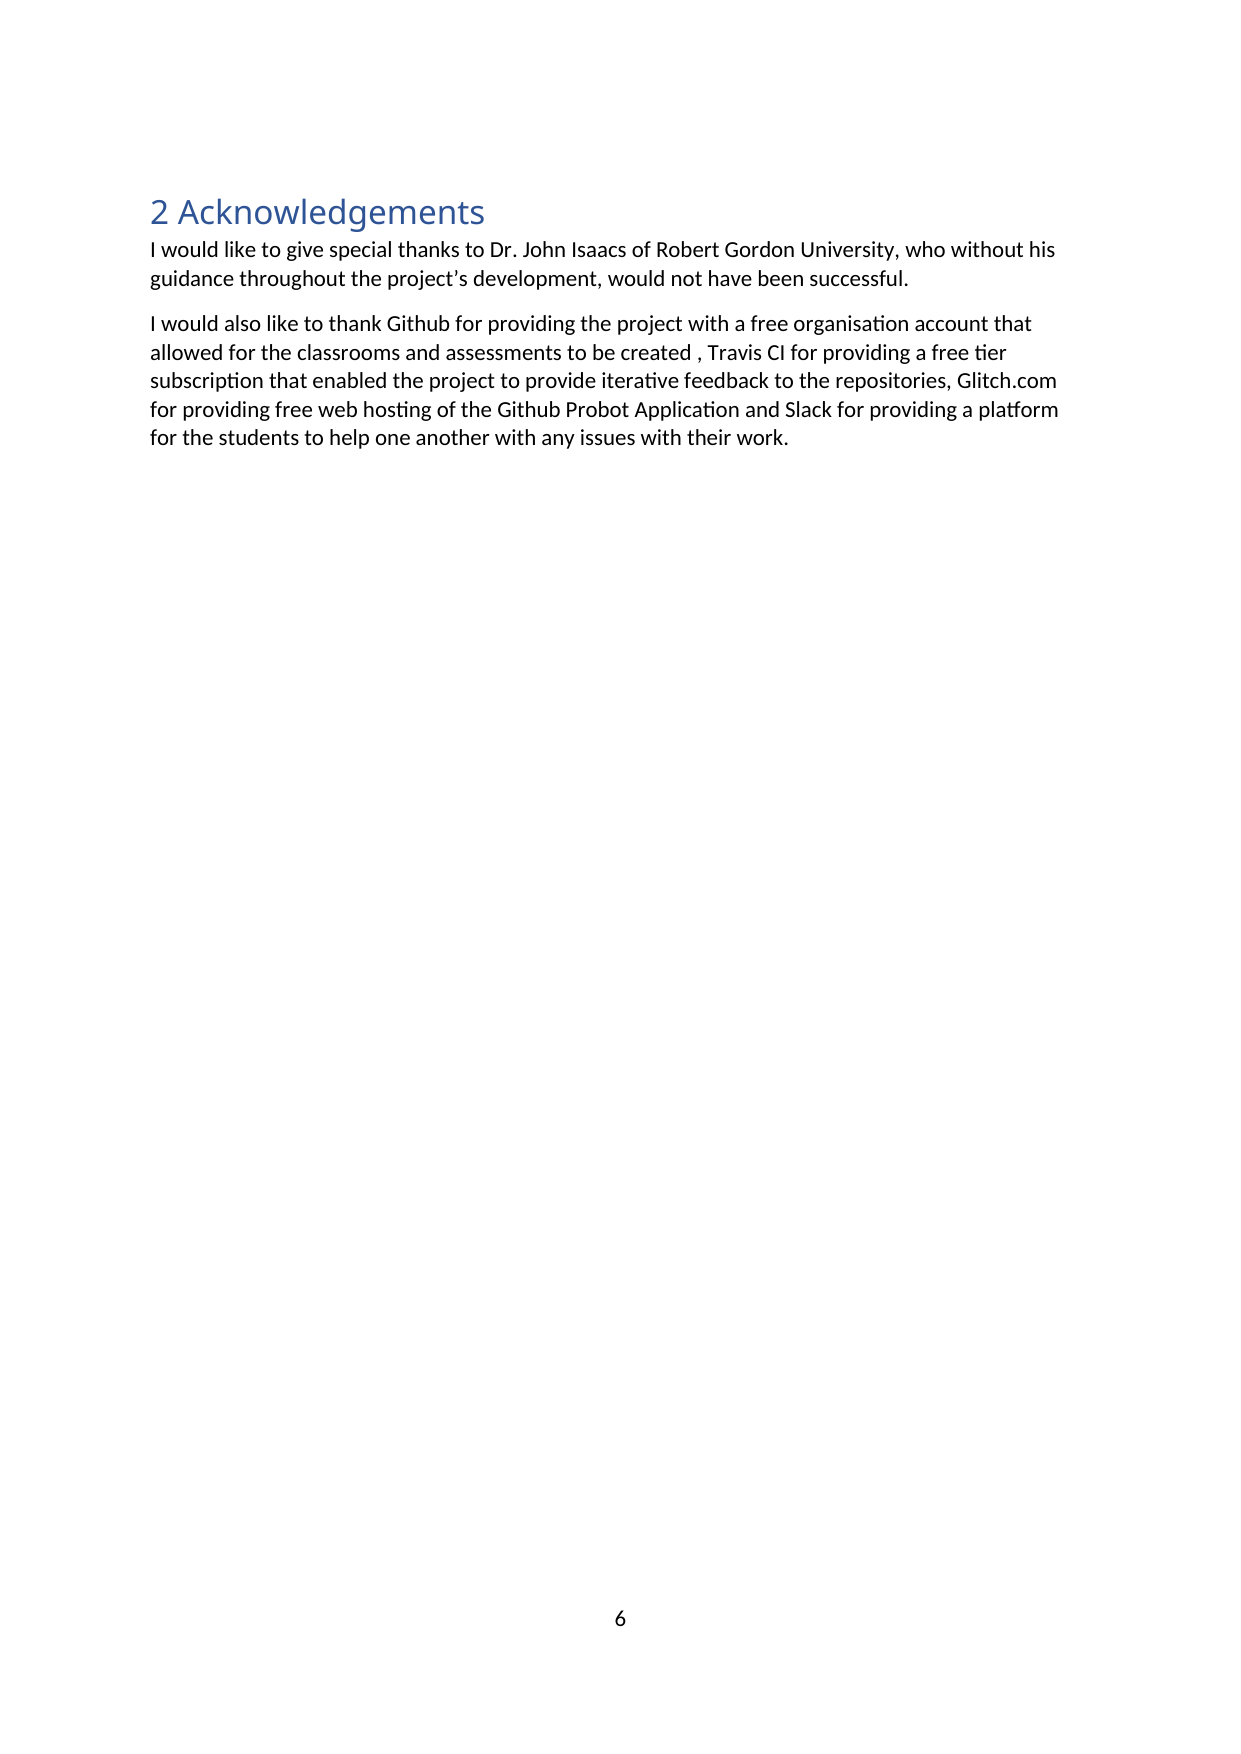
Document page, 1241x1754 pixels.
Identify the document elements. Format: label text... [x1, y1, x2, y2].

subtitle 2 Acknowledgements [150, 189, 1090, 234]
text I would like to give special thanks to Dr. John Isaacs of Robert Gordon University, who without his guidance throughout the project’s development, would not have been successful. [150, 235, 1090, 292]
text I would also like to thank Github for providing the project with a free organisation account that allowed for the classrooms and assessments to be created , Travis CI for providing a free tier subscription that enabled the project to provide iterative feedback to the repositories, Glitch.com for providing free web hosting of the Github Probot Application and Slack for providing a platform for the students to help one another with any issues with their work. [150, 309, 1090, 451]
